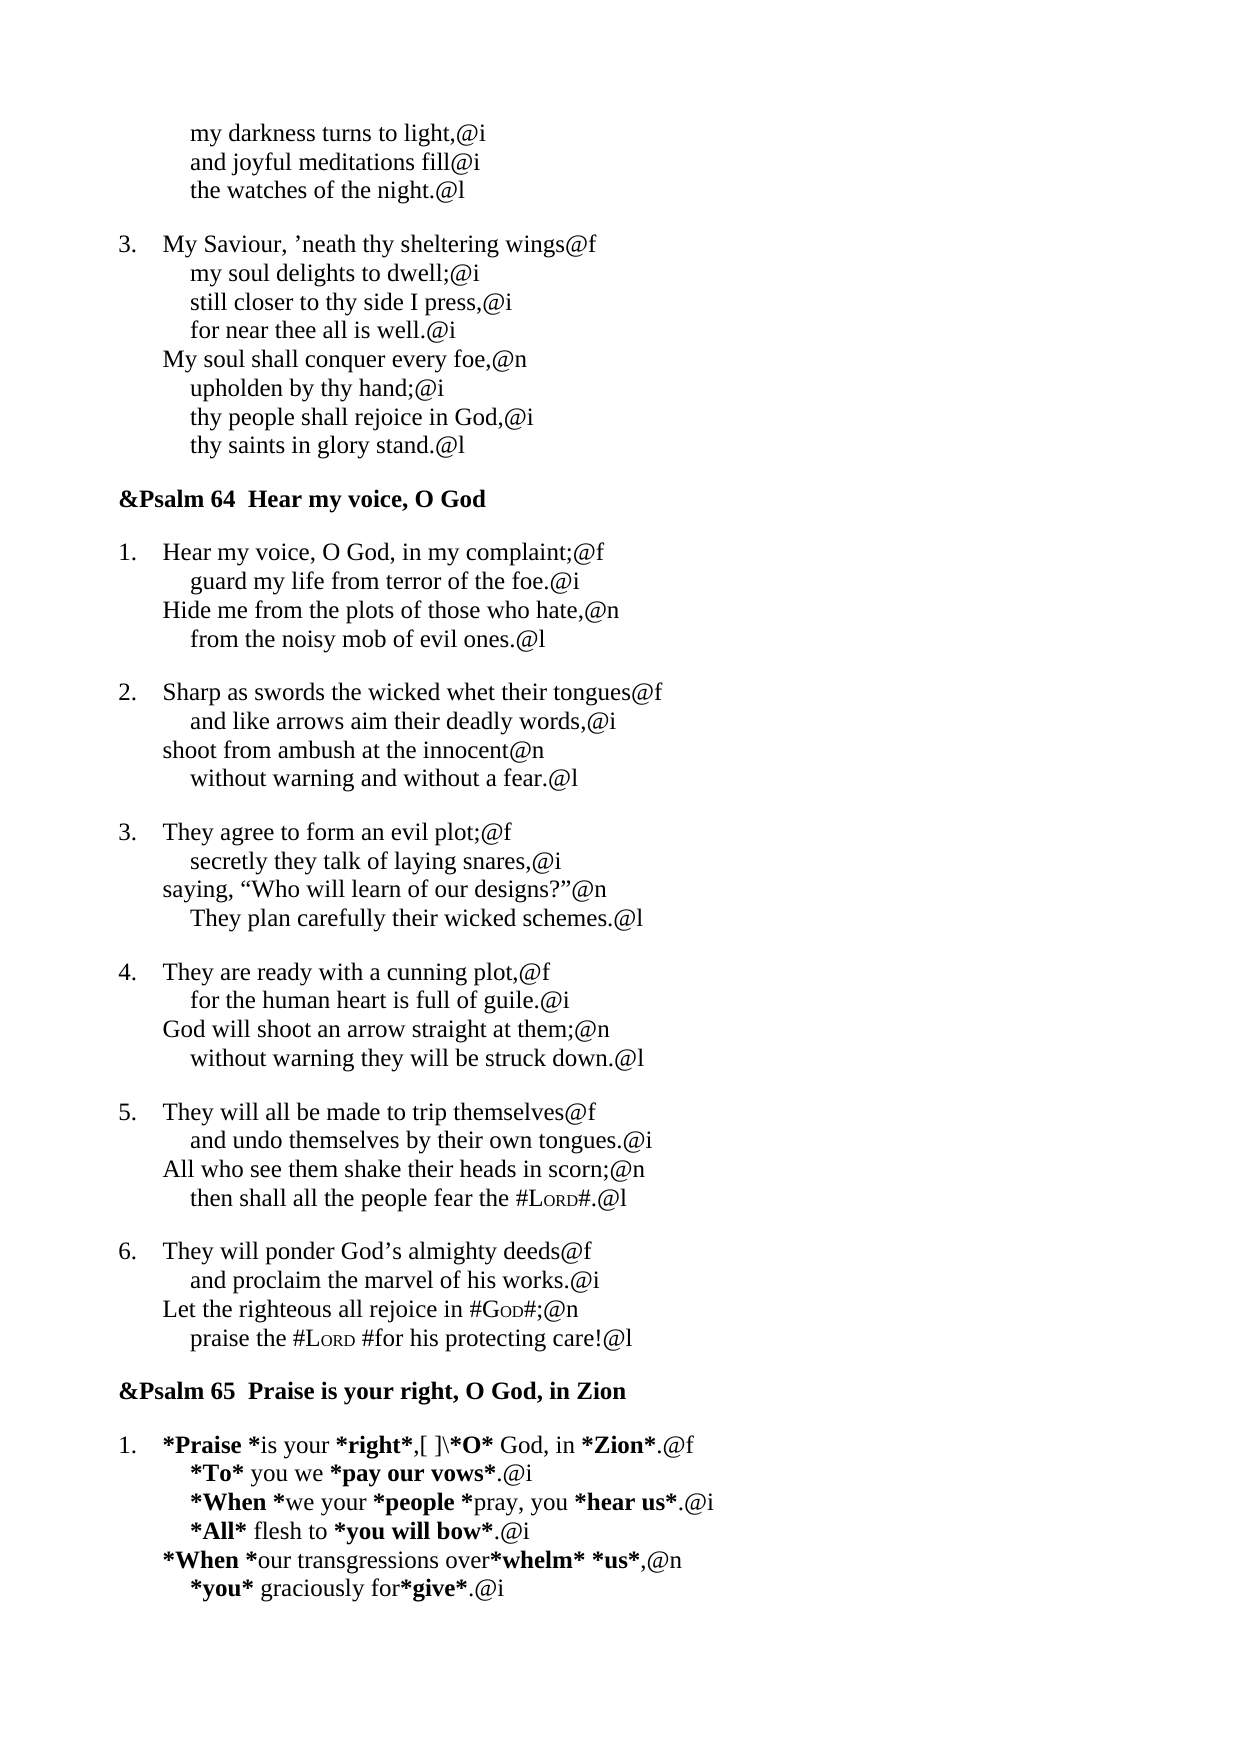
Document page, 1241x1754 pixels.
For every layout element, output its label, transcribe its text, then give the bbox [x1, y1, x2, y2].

text thy people shall rejoice in God,@i [171, 402, 1122, 430]
text from the noisy mob of evil ones.@l [171, 624, 1122, 652]
text 1. Hear my voice, O God, in my complaint;@f [118, 537, 1122, 566]
text saying, “Who will learn of our designs?”@n [162, 874, 1122, 903]
text 5. They will all be made to trip themselves@f [118, 1097, 1122, 1125]
text *When *we your *people *pray, you *hear us*.@i [171, 1487, 1122, 1516]
text my darkness turns to light,@i [171, 118, 1122, 147]
text *When *our transgressions over*whelm* *us*,@n [162, 1545, 1122, 1573]
text then shall all the people fear the #Lord#.@l [171, 1183, 1122, 1212]
text My soul shall conquer every foe,@n [162, 344, 1122, 373]
text praise the #Lord #for his protecting care!@l [171, 1323, 1122, 1351]
text for the human heart is full of guile.@i [171, 986, 1122, 1014]
subtitle &Psalm 64 Hear my voice, O God [118, 484, 1122, 513]
text 1. *Praise *is your *right*,[ ]\*O* God, in *Zion*.@f [118, 1430, 1122, 1458]
text without warning and without a fear.@l [171, 763, 1122, 792]
text and undo themselves by their own tongues.@i [171, 1125, 1122, 1154]
text secretly they talk of laying snares,@i [171, 846, 1122, 874]
text still closer to thy side I press,@i [171, 287, 1122, 315]
text and proclaim the marvel of his works.@i [171, 1265, 1122, 1294]
subtitle &Psalm 65 Praise is your right, O God, in Zion [118, 1376, 1122, 1405]
text thy saints in glory stand.@l [171, 430, 1122, 459]
text 2. Sharp as swords the wicked whet their tongues@f [118, 677, 1122, 706]
text my soul delights to dwell;@i [171, 258, 1122, 287]
text and joyful meditations fill@i [171, 147, 1122, 176]
text *you* graciously for*give*.@i [171, 1573, 1122, 1602]
text 6. They will ponder God’s almighty deeds@f [118, 1236, 1122, 1265]
text Let the righteous all rejoice in #God#;@n [162, 1294, 1122, 1323]
text for near thee all is well.@i [171, 315, 1122, 344]
text shoot from ambush at the innocent@n [162, 735, 1122, 763]
text 3. My Saviour, ’neath thy sheltering wings@f [118, 229, 1122, 258]
text guard my life from terror of the foe.@i [171, 566, 1122, 595]
text upholden by thy hand;@i [171, 373, 1122, 402]
text Hide me from the plots of those who hate,@n [162, 595, 1122, 624]
text *All* flesh to *you will bow*.@i [171, 1516, 1122, 1545]
text without warning they will be struck down.@l [171, 1043, 1122, 1072]
text They plan carefully their wicked schemes.@l [171, 903, 1122, 932]
text All who see them shake their heads in scorn;@n [162, 1154, 1122, 1183]
text the watches of the night.@l [171, 176, 1122, 204]
text God will shoot an arrow straight at them;@n [162, 1014, 1122, 1043]
text 4. They are ready with a cunning plot,@f [118, 957, 1122, 986]
text and like arrows aim their deadly words,@i [171, 706, 1122, 735]
text *To* you we *pay our vows*.@i [171, 1458, 1122, 1487]
text 3. They agree to form an evil plot;@f [118, 817, 1122, 846]
